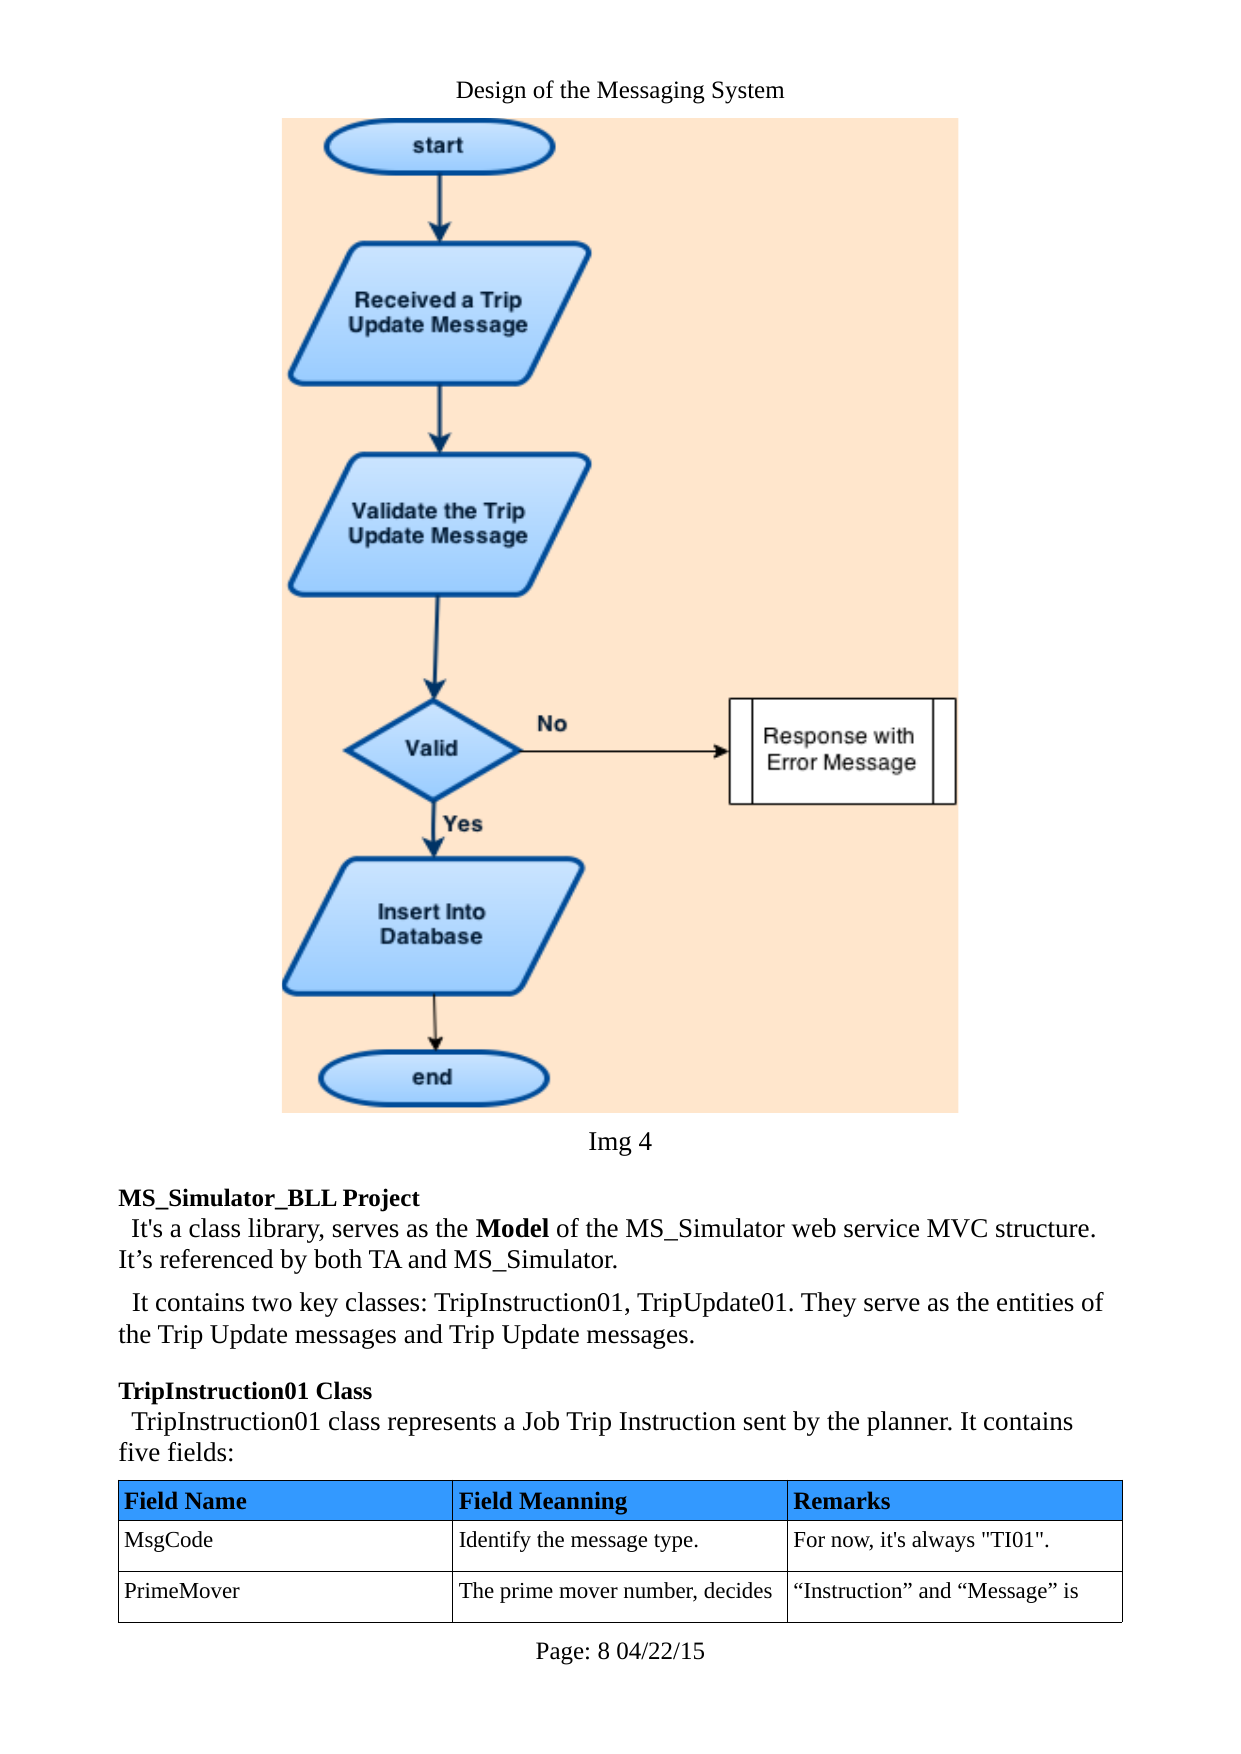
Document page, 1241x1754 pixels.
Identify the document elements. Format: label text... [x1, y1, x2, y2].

table_cell “Instruction” and “Message” is [788, 1572, 1122, 1622]
table_cell PrimeMover [119, 1572, 452, 1622]
text It contains two key classes: TripInstruction01, TripUpdate01. They serve as the entities of the Trip Update messages and Trip Update messages. [118, 1287, 1122, 1349]
text It's a class library, serves as the Model of the MS_Simulator web service MVC structure. It’s referenced by both TA and MS_Simulator. [118, 1212, 1122, 1274]
table_cell The prime mover number, decides [453, 1572, 787, 1622]
table_header Field Name [119, 1481, 452, 1520]
text TripInstruction01 class represents a Job Trip Instruction sent by the planner. It contains five fields: [118, 1405, 1122, 1467]
table_cell MsgCode [119, 1521, 452, 1571]
text Img 4 [118, 1125, 1122, 1156]
subtitle MS_Simulator_BLL Project [118, 1183, 1122, 1212]
table_cell For now, it's always "TI01". [788, 1521, 1122, 1571]
subtitle TripInstruction01 Class [118, 1376, 1122, 1405]
table_header Field Meanning [453, 1481, 787, 1520]
table_cell Identify the message type. [453, 1521, 787, 1571]
table_header Remarks [788, 1481, 1122, 1520]
